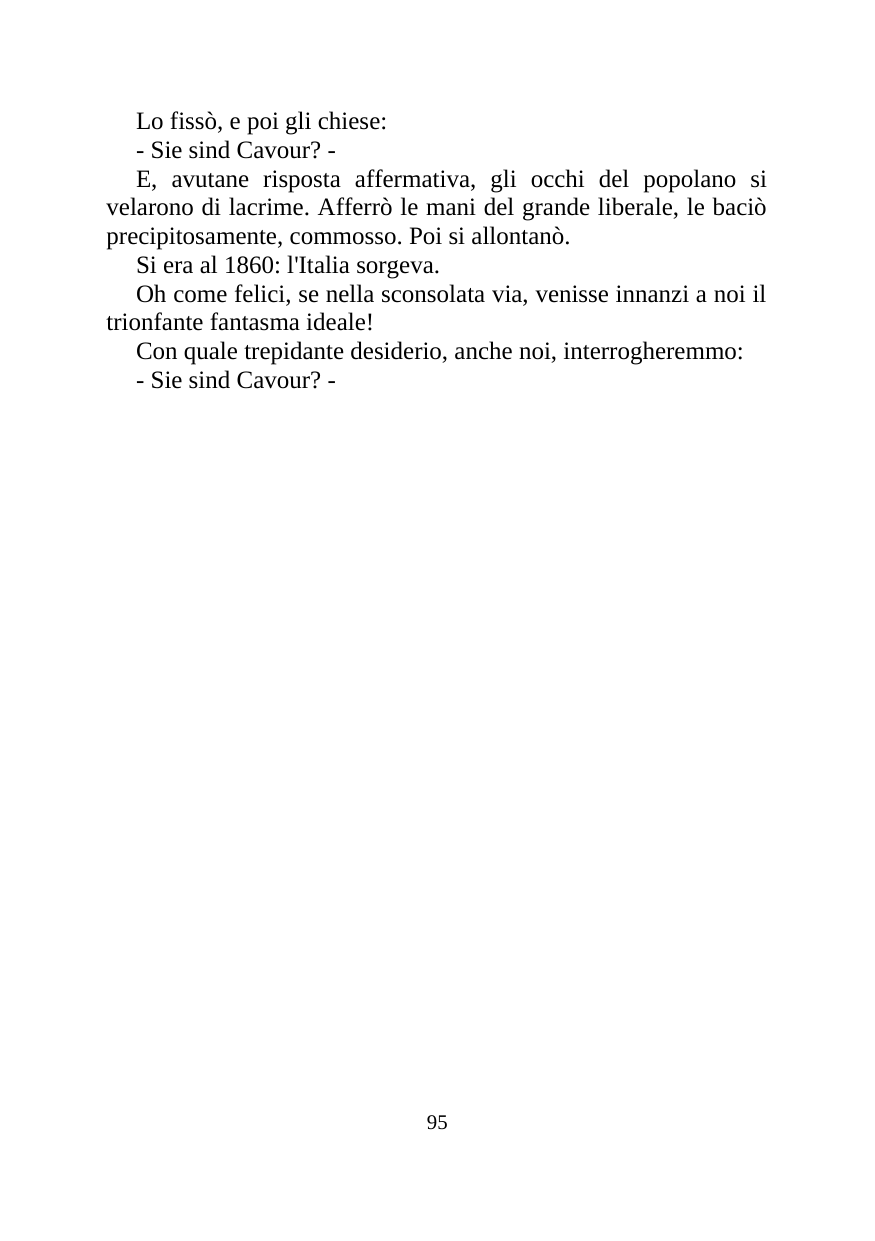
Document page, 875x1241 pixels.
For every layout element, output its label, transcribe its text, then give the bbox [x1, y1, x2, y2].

text Si era al 1860: l'Italia sorgeva. [106, 250, 768, 279]
text Lo fissò, e poi gli chiese: [106, 106, 768, 135]
text Oh come felici, se nella sconsolata via, venisse innanzi a noi il trionfante fantasma ideale! [106, 279, 768, 336]
text E, avutane risposta affermativa, gli occhi del popolano si velarono di lacrime. Afferrò le mani del grande liberale, le baciò precipitosamente, commosso. Poi si allontanò. [106, 164, 768, 250]
text - Sie sind Cavour? - [106, 365, 768, 394]
text - Sie sind Cavour? - [106, 135, 768, 164]
text Con quale trepidante desiderio, anche noi, interrogheremmo: [106, 336, 768, 365]
